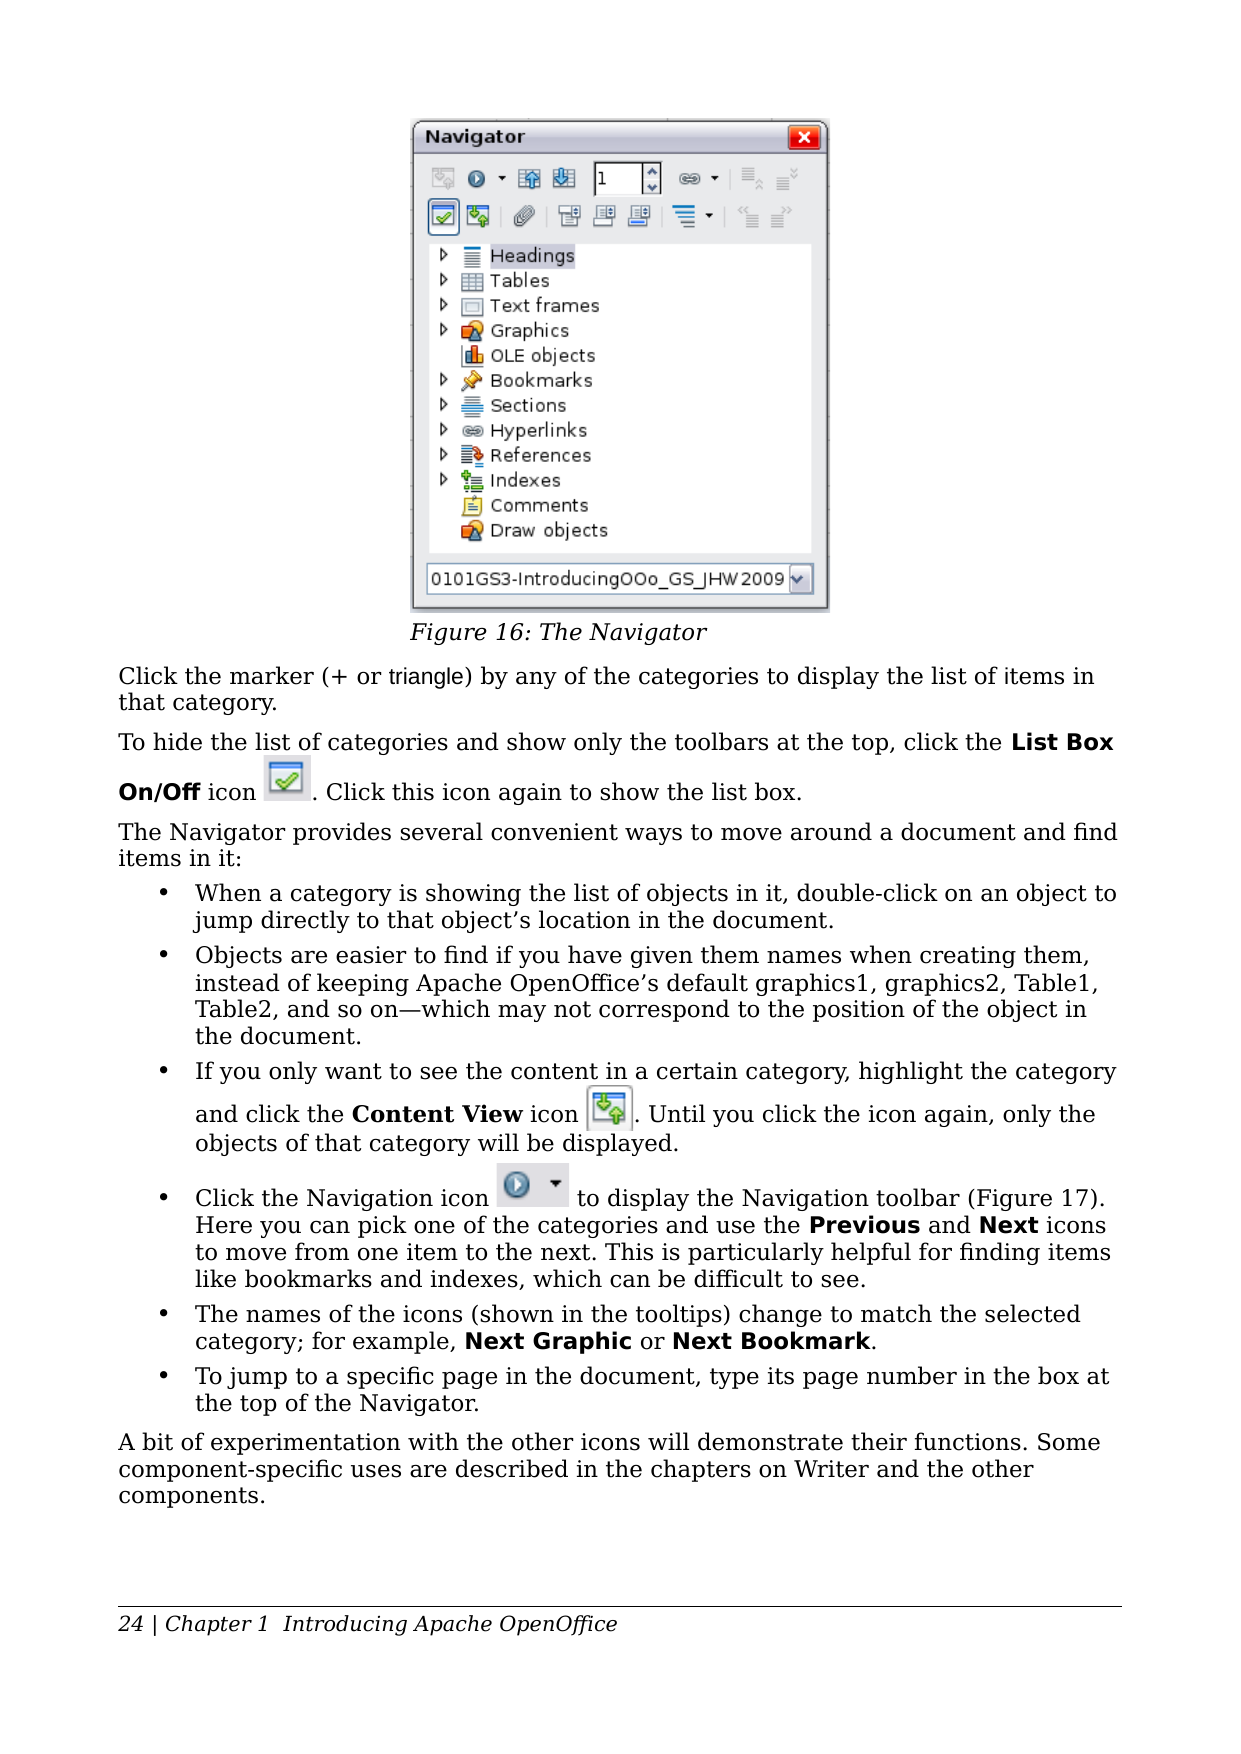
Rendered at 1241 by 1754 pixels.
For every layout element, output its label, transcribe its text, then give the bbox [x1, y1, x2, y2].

text Click the marker (+ or triangle) by any of the categories to display the list of items in that category. [118, 663, 1122, 716]
text To hide the list of categories and show only the toolbars at the top, click the List Box On/Off icon . Click this icon again to show the list box. [118, 729, 1122, 806]
picture [410, 118, 830, 613]
text Figure 16: The Navigator [410, 619, 830, 646]
list Objects are easier to find if you have given them names when creating them, instead of keeping Apache OpenOffice’s default graphics1, graphics2, Table1, Table2, and so on—which may not correspond to the position of the object in the document. [156, 941, 1122, 1050]
picture [263, 755, 311, 801]
list Click the Navigation icon to display the Navigation toolbar (Figure 17). Here you can pick one of the categories and use the Previous and Next icons to move from one item to the next. This is particularly helpful for finding items like bookmarks and indexes, which can be difficult to see. [156, 1163, 1122, 1293]
list The Navigator provides several convenient ways to move around a document and find items in it: [118, 819, 1122, 872]
list If you only want to see the content in a certain category, highlight the category and click the Content View icon . Until you click the icon again, only the objects of that category will be displayed. [156, 1056, 1122, 1157]
text A bit of experimentation with the other icons will demonstrate their functions. Some component-specific uses are described in the chapters on Writer and the other components. [118, 1429, 1122, 1509]
picture [586, 1085, 634, 1131]
list When a category is showing the list of objects in it, double-click on an object to jump directly to that object’s location in the document. [156, 878, 1122, 934]
list To jump to a specific page in the document, type its page number in the box at the top of the Navigator. [156, 1361, 1122, 1417]
list The names of the icons (shown in the tooltips) change to match the selected category; for example, Next Graphic or Next Bookmark. [156, 1299, 1122, 1355]
picture [496, 1163, 570, 1207]
